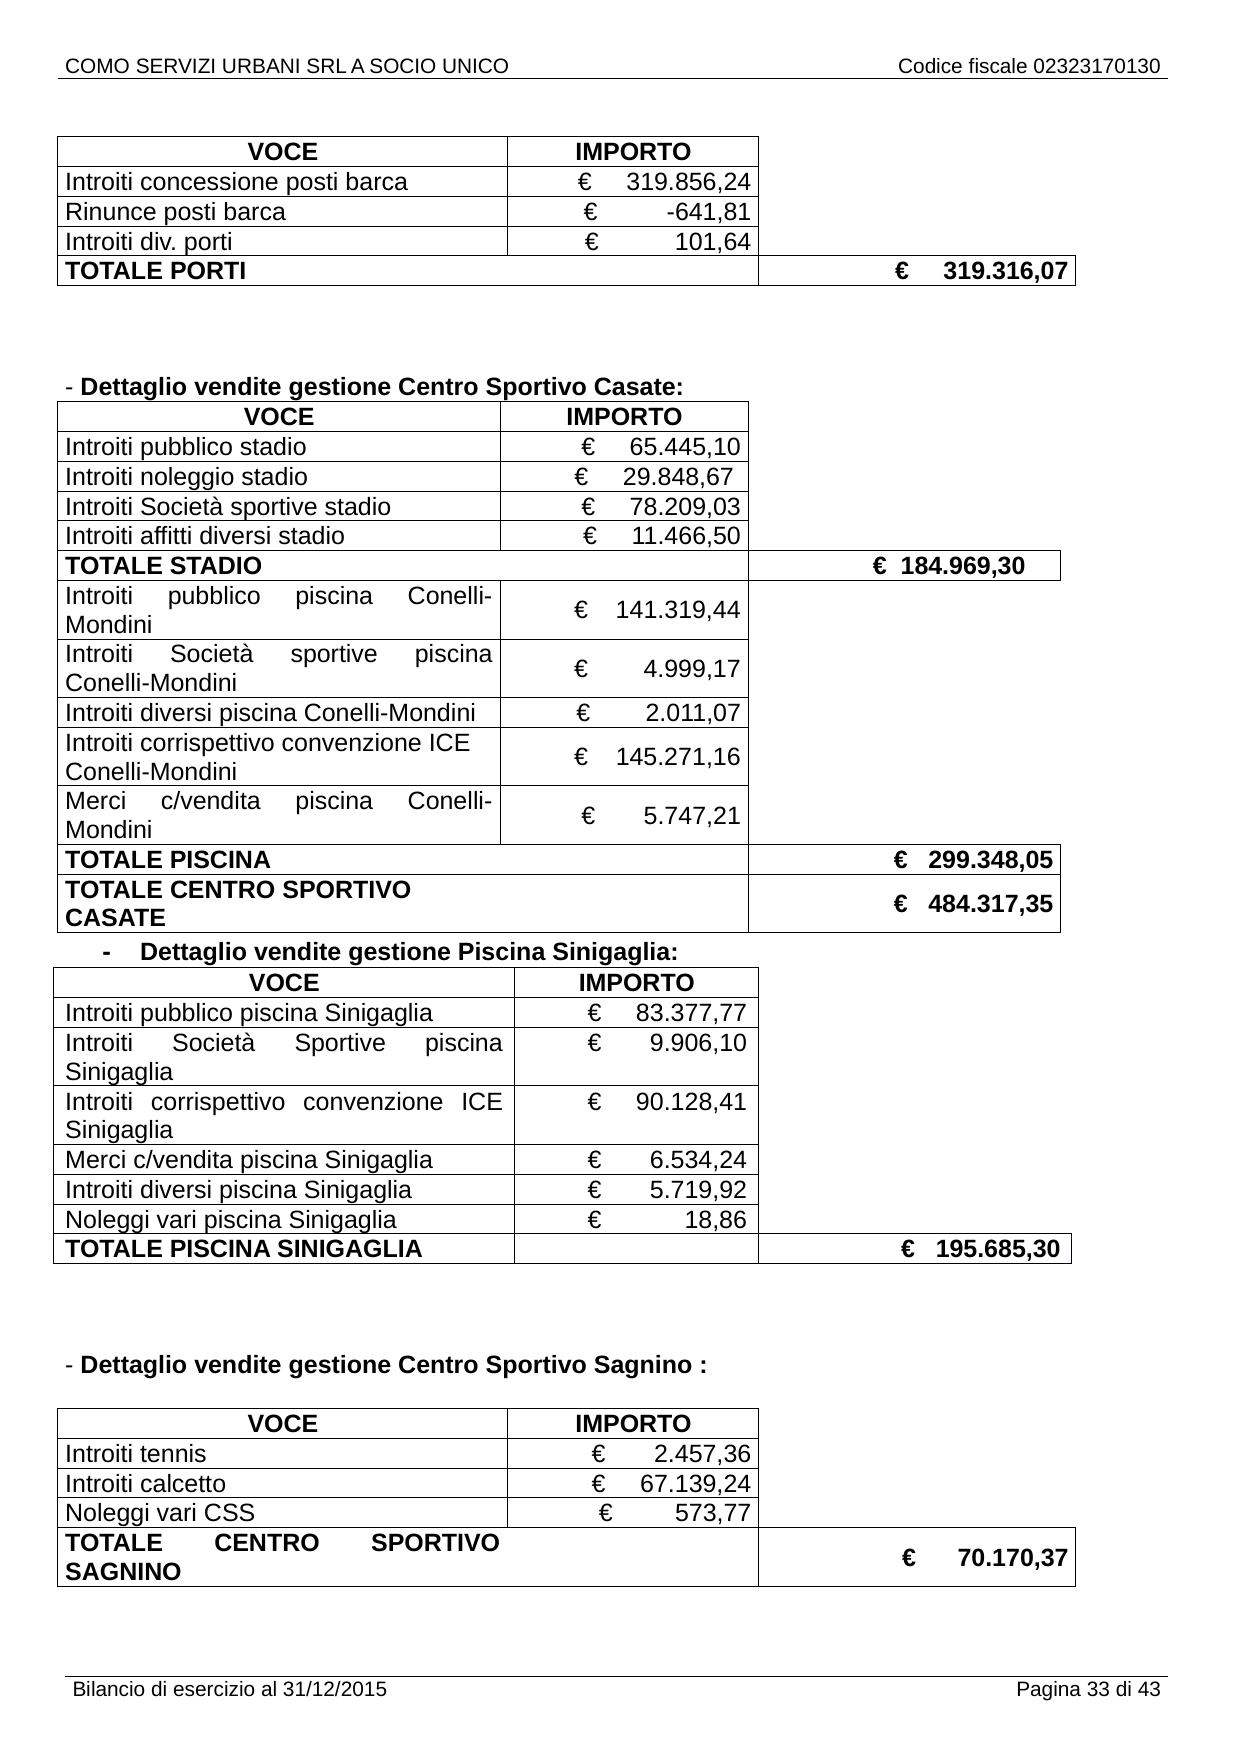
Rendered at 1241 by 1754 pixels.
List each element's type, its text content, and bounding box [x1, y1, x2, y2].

table_cell € 319.856,24 [508, 167, 758, 196]
table_cell Introiti calcetto [58, 1469, 507, 1497]
table_cell [759, 1027, 1072, 1085]
table_cell [759, 166, 1076, 196]
table_cell [749, 581, 1061, 638]
table_cell [749, 639, 1061, 697]
table_cell € 4.999,17 [501, 640, 748, 697]
table_cell € 484.317,35 [749, 875, 1060, 932]
table_cell TOTALE STADIO [58, 551, 500, 580]
table_cell Introiti affitti diversi stadio [58, 521, 500, 550]
table_cell € 67.139,24 [508, 1469, 758, 1497]
table_cell Introiti pubblico piscina Conelli-Mondini [58, 581, 500, 638]
table_cell Rinunce posti barca [58, 197, 507, 226]
table_cell [759, 226, 1076, 255]
table_cell [749, 491, 1061, 520]
table_cell [759, 1144, 1072, 1174]
table_cell [749, 727, 1061, 785]
table_cell € 5.719,92 [515, 1175, 758, 1203]
table_cell [759, 997, 1072, 1027]
table_cell € 184.969,30 [749, 551, 1060, 580]
table_cell Introiti corrispettivo convenzione ICE Conelli-Mondini [58, 728, 500, 785]
table_cell Introiti diversi piscina Sinigaglia [54, 1175, 514, 1203]
list Dettaglio vendite gestione Piscina Sinigaglia: [102, 933, 1175, 967]
table_cell Introiti div. porti [58, 227, 507, 255]
table_cell [759, 1204, 1072, 1233]
table_cell TOTALE CENTRO SPORTIVO SAGNINO [58, 1528, 507, 1586]
table_cell TOTALE PISCINA SINIGAGLIA [54, 1234, 514, 1263]
table_cell [500, 845, 748, 874]
table_cell € 573,77 [508, 1498, 758, 1527]
table_cell [759, 1468, 1076, 1497]
table_cell Introiti noleggio stadio [58, 462, 500, 491]
table_cell € 83.377,77 [515, 998, 758, 1027]
table_cell Introiti corrispettivo convenzione ICE Sinigaglia [54, 1086, 514, 1144]
table_cell € 29.848,67 [501, 462, 748, 491]
table_cell Noleggi vari CSS [58, 1498, 507, 1527]
table_cell € 195.685,30 [759, 1234, 1071, 1263]
table_cell Introiti tennis [58, 1439, 507, 1467]
table_header [759, 1408, 1076, 1438]
table_cell € -641,81 [508, 197, 758, 226]
table_cell € 90.128,41 [515, 1086, 758, 1144]
list - Dettaglio vendite gestione Centro Sportivo Sagnino : [65, 1350, 1175, 1379]
table_cell € 319.316,07 [759, 256, 1075, 285]
table_cell Introiti pubblico stadio [58, 432, 500, 461]
table_cell [749, 461, 1061, 491]
table_cell [749, 697, 1061, 727]
table_cell TOTALE CENTRO SPORTIVO CASATE [58, 875, 500, 932]
table_cell € 11.466,50 [501, 521, 748, 550]
table_header [749, 401, 1061, 431]
table_cell [759, 1438, 1076, 1467]
table_cell Introiti pubblico piscina Sinigaglia [54, 998, 514, 1027]
table_cell Noleggi vari piscina Sinigaglia [54, 1205, 514, 1233]
table_cell € 65.445,10 [501, 432, 748, 461]
table_cell Introiti Società Sportive piscina Sinigaglia [54, 1028, 514, 1085]
table_cell € 2.457,36 [508, 1439, 758, 1467]
table_cell [500, 875, 748, 932]
table_header IMPORTO [515, 968, 758, 997]
table_cell TOTALE PORTI [58, 256, 507, 285]
table_cell TOTALE PISCINA [58, 845, 500, 874]
table_cell [759, 196, 1076, 226]
table_cell € 70.170,37 [759, 1528, 1075, 1586]
table_cell [759, 1174, 1072, 1203]
table_cell Introiti Società sportive piscina Conelli-Mondini [58, 640, 500, 697]
table_header VOCE [58, 402, 500, 431]
table_cell € 18,86 [515, 1205, 758, 1233]
table_cell [759, 1085, 1072, 1144]
table_cell Merci c/vendita piscina Conelli-Mondini [58, 786, 500, 844]
table_cell Introiti concessione posti barca [58, 167, 507, 196]
table_cell [508, 1528, 758, 1586]
table_cell [759, 1497, 1076, 1527]
table_header IMPORTO [508, 1409, 758, 1438]
table_cell € 9.906,10 [515, 1028, 758, 1085]
table_cell [749, 520, 1061, 550]
table_cell € 145.271,16 [501, 728, 748, 785]
table_cell [508, 256, 758, 285]
list - Dettaglio vendite gestione Centro Sportivo Casate: [65, 372, 1175, 401]
table_cell [515, 1234, 758, 1263]
table_cell € 101,64 [508, 227, 758, 255]
table_cell Introiti Società sportive stadio [58, 492, 500, 520]
table_cell Introiti diversi piscina Conelli-Mondini [58, 698, 500, 727]
table_header VOCE [58, 137, 507, 166]
table_header VOCE [58, 1409, 507, 1438]
table_header VOCE [54, 968, 514, 997]
table_cell [749, 785, 1061, 844]
table_cell [749, 431, 1061, 461]
table_header IMPORTO [501, 402, 748, 431]
table_header [759, 136, 1076, 166]
table_cell € 78.209,03 [501, 492, 748, 520]
table_cell € 2.011,07 [501, 698, 748, 727]
table_header IMPORTO [508, 137, 758, 166]
table_cell Merci c/vendita piscina Sinigaglia [54, 1145, 514, 1174]
table_cell € 141.319,44 [501, 581, 748, 638]
table_cell [500, 551, 748, 580]
table_cell € 6.534,24 [515, 1145, 758, 1174]
table_cell € 5.747,21 [501, 786, 748, 844]
table_cell € 299.348,05 [749, 845, 1060, 874]
table_header [759, 967, 1072, 997]
